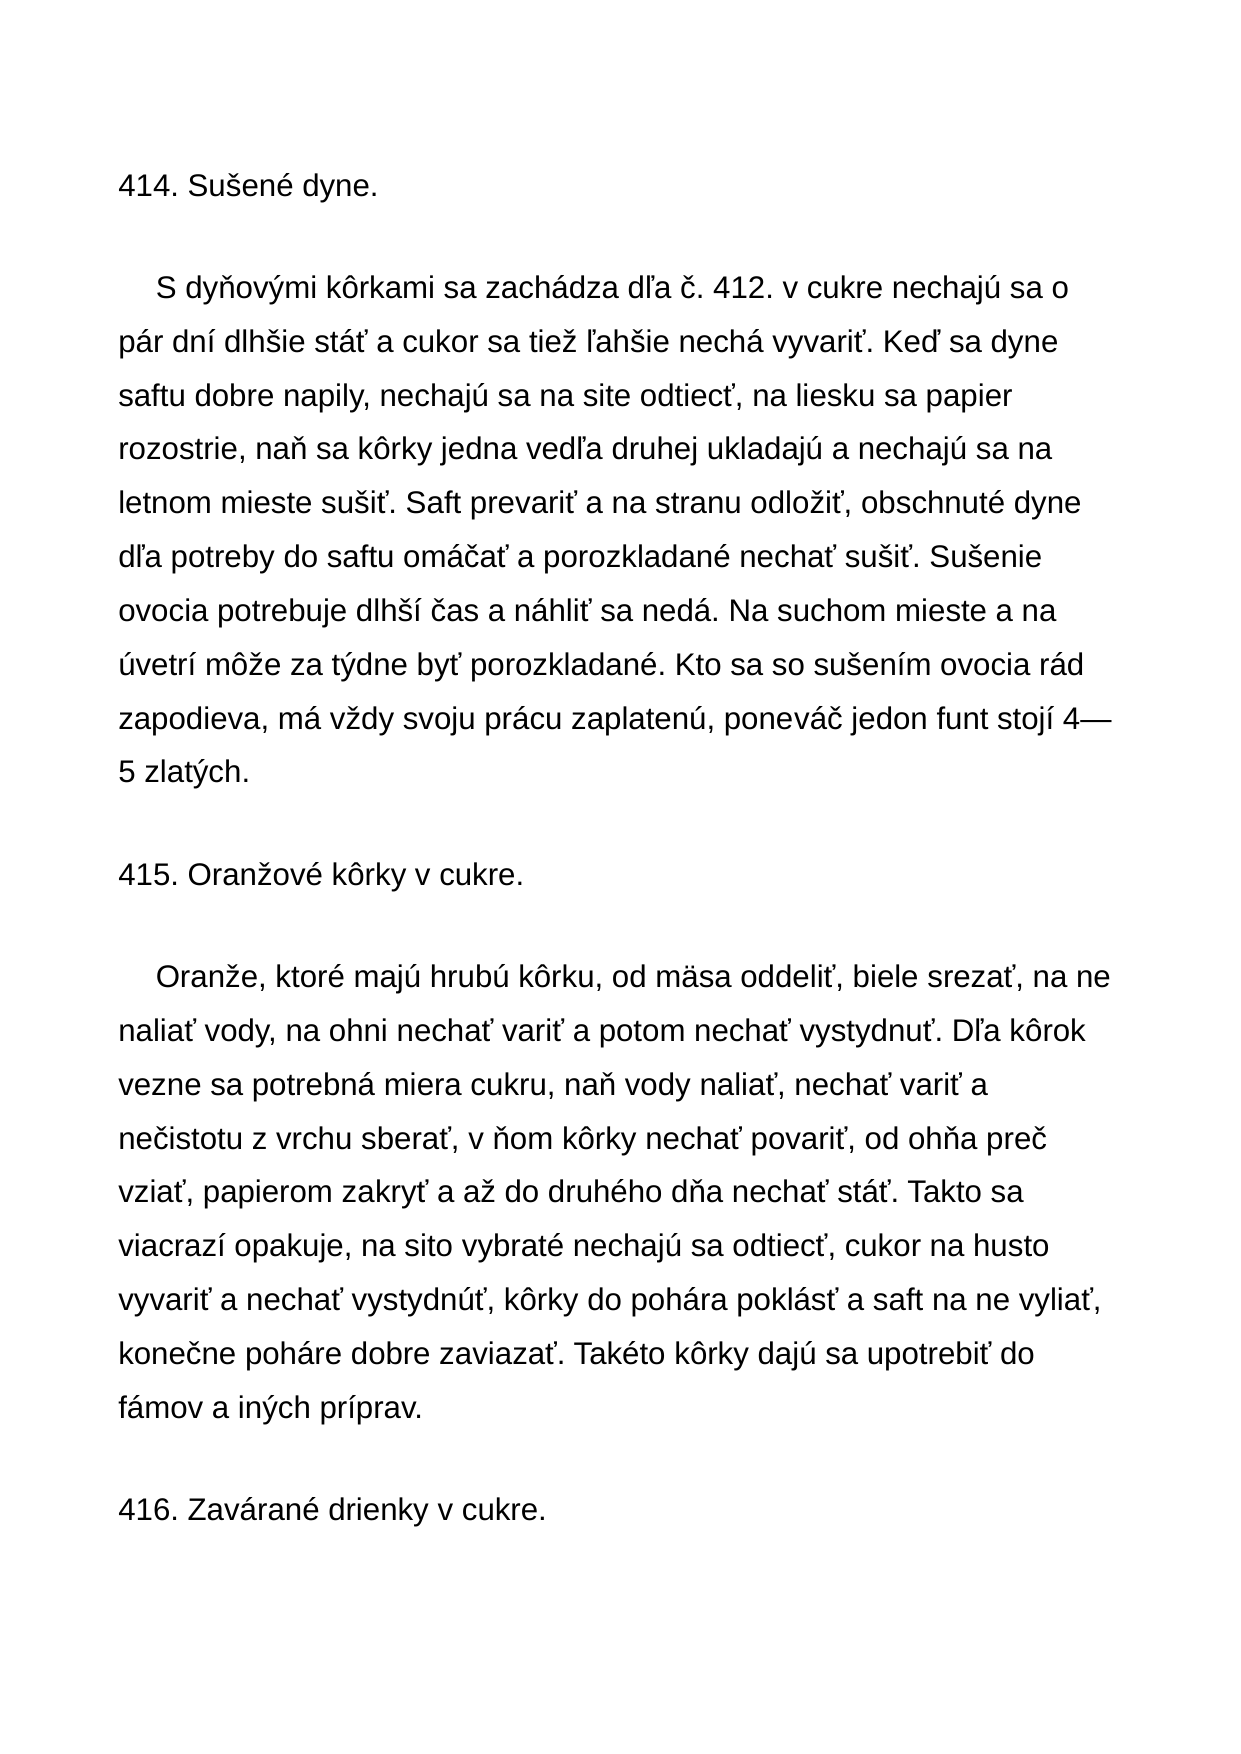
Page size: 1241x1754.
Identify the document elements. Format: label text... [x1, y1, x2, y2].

text 415. Oranžové kôrky v cukre. [118, 856, 1122, 892]
text 416. Zavárané drienky v cukre. [118, 1491, 1122, 1527]
text 414. Sušené dyne. [118, 167, 1122, 202]
text Oranže, ktoré majú hrubú kôrku, od mäsa oddeliť, biele srezať, na ne naliať vody, na ohni nechať variť a potom nechať vystydnuť. Dľa kôrok vezne sa potrebná miera cukru, naň vody naliať, nechať variť a nečistotu z vrchu sberať, v ňom kôrky nechať povariť, od ohňa preč vziať, papierom za­kryť a až do druhého dňa nechať stáť. Takto sa viacrazí opakuje, na sito vybraté nechajú sa odtiecť, cukor na husto vyvariť a nechať vystydnúť, kôrky do pohára poklásť a saft na ne vyliať, konečne poháre dobre zaviazať. Takéto kôrky dajú sa upotrebiť do fámov a iných príprav. [118, 958, 1122, 1425]
text S dyňovými kôrkami sa zachádza dľa č. 412. v cukre nechajú sa o pár dní dlhšie stáť a cukor sa tiež ľahšie nechá vyvariť. Keď sa dyne saftu dobre napily, nechajú sa na site odtiecť, na liesku sa papier rozostrie, naň sa kôrky jedna vedľa druhej ukladajú a nechajú sa na letnom mieste sušiť. Saft prevariť a na stranu odložiť, obschnuté dyne dľa potreby do saftu omáčať a porozkladané nechať sušiť. Sušenie ovocia potrebuje dlhší čas a náhliť sa nedá. Na suchom mieste a na úvetrí môže za týdne byť porozkladané. Kto sa so sušením ovocia rád zapodieva, má vždy svoju prácu zaplatenú, pone­váč jedon funt stojí 4—5 zlatých. [118, 269, 1122, 789]
